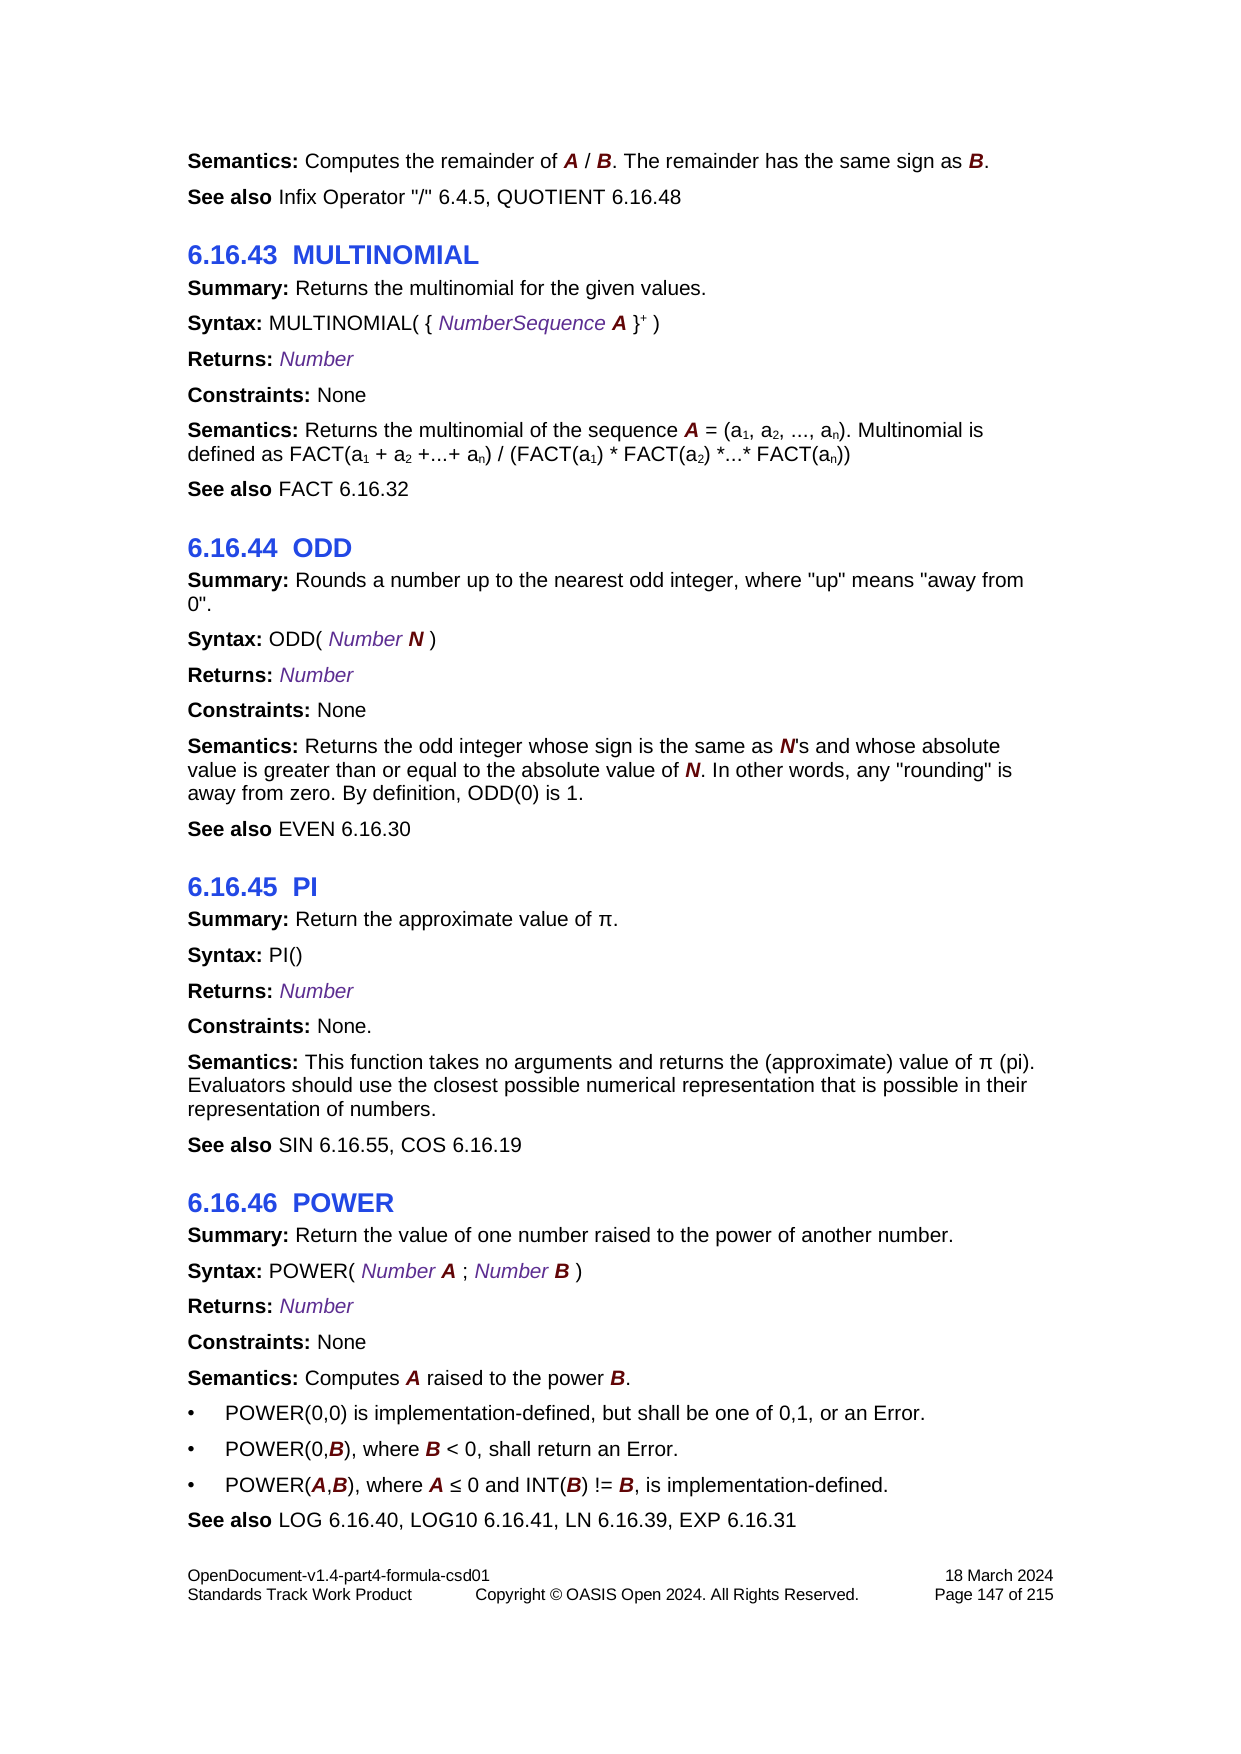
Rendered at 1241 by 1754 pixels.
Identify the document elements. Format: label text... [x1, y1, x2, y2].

text Semantics: This function takes no arguments and returns the (approximate) value of π (pi). Evaluators should use the closest possible numerical representation that is possible in their representation of numbers. [187, 1050, 1053, 1121]
subtitle POWER [187, 1188, 1053, 1218]
text See also Infix Operator "/" 6.4.5, QUOTIENT 6.16.48 [187, 186, 1053, 209]
text Returns: Number [187, 663, 1053, 687]
list POWER(A,B), where A ≤ 0 and INT(B) != B, is implementation-defined. [187, 1473, 1053, 1497]
text Returns: Number [187, 1295, 1053, 1318]
text Summary: Return the value of one number raised to the power of another number. [187, 1224, 1053, 1247]
text Returns: Number [187, 979, 1053, 1003]
text Syntax: MULTINOMIAL( { NumberSequence A }+ ) [187, 312, 1053, 335]
text Constraints: None. [187, 1015, 1053, 1038]
text Semantics: Computes the remainder of A / B. The remainder has the same sign as B. [187, 150, 1053, 173]
text Semantics: Computes A raised to the power B. [187, 1366, 1053, 1390]
subtitle MULTINOMIAL [187, 240, 1053, 270]
text Constraints: None [187, 383, 1053, 407]
text Semantics: Returns the odd integer whose sign is the same as N's and whose absolute value is greater than or equal to the absolute value of N. In other words, any "rounding" is away from zero. By definition, ODD(0) is 1. [187, 734, 1053, 805]
text Constraints: None [187, 1331, 1053, 1354]
text Returns: Number [187, 347, 1053, 371]
subtitle ODD [187, 532, 1053, 562]
subtitle PI [187, 872, 1053, 902]
text Summary: Return the approximate value of π. [187, 908, 1053, 931]
text Constraints: None [187, 699, 1053, 722]
text See also LOG 6.16.40, LOG10 6.16.41, LN 6.16.39, EXP 6.16.31 [187, 1509, 1053, 1532]
text See also FACT 6.16.32 [187, 478, 1053, 501]
text Semantics: Returns the multinomial of the sequence A = (a1, a2, ..., an). Multinomial is defined as FACT(a1 + a2 +...+ an) / (FACT(a1) * FACT(a2) *...* FACT(an)) [187, 419, 1053, 466]
text Syntax: PI() [187, 943, 1053, 967]
text See also SIN 6.16.55, COS 6.16.19 [187, 1133, 1053, 1157]
list POWER(0,B), where B < 0, shall return an Error. [187, 1437, 1053, 1461]
text See also EVEN 6.16.30 [187, 817, 1053, 841]
text Summary: Returns the multinomial for the given values. [187, 276, 1053, 300]
text Syntax: ODD( Number N ) [187, 628, 1053, 651]
text Syntax: POWER( Number A ; Number B ) [187, 1259, 1053, 1283]
text Summary: Rounds a number up to the nearest odd integer, where "up" means "away from 0". [187, 568, 1053, 616]
list POWER(0,0) is implementation-defined, but shall be one of 0,1, or an Error. [187, 1402, 1053, 1425]
